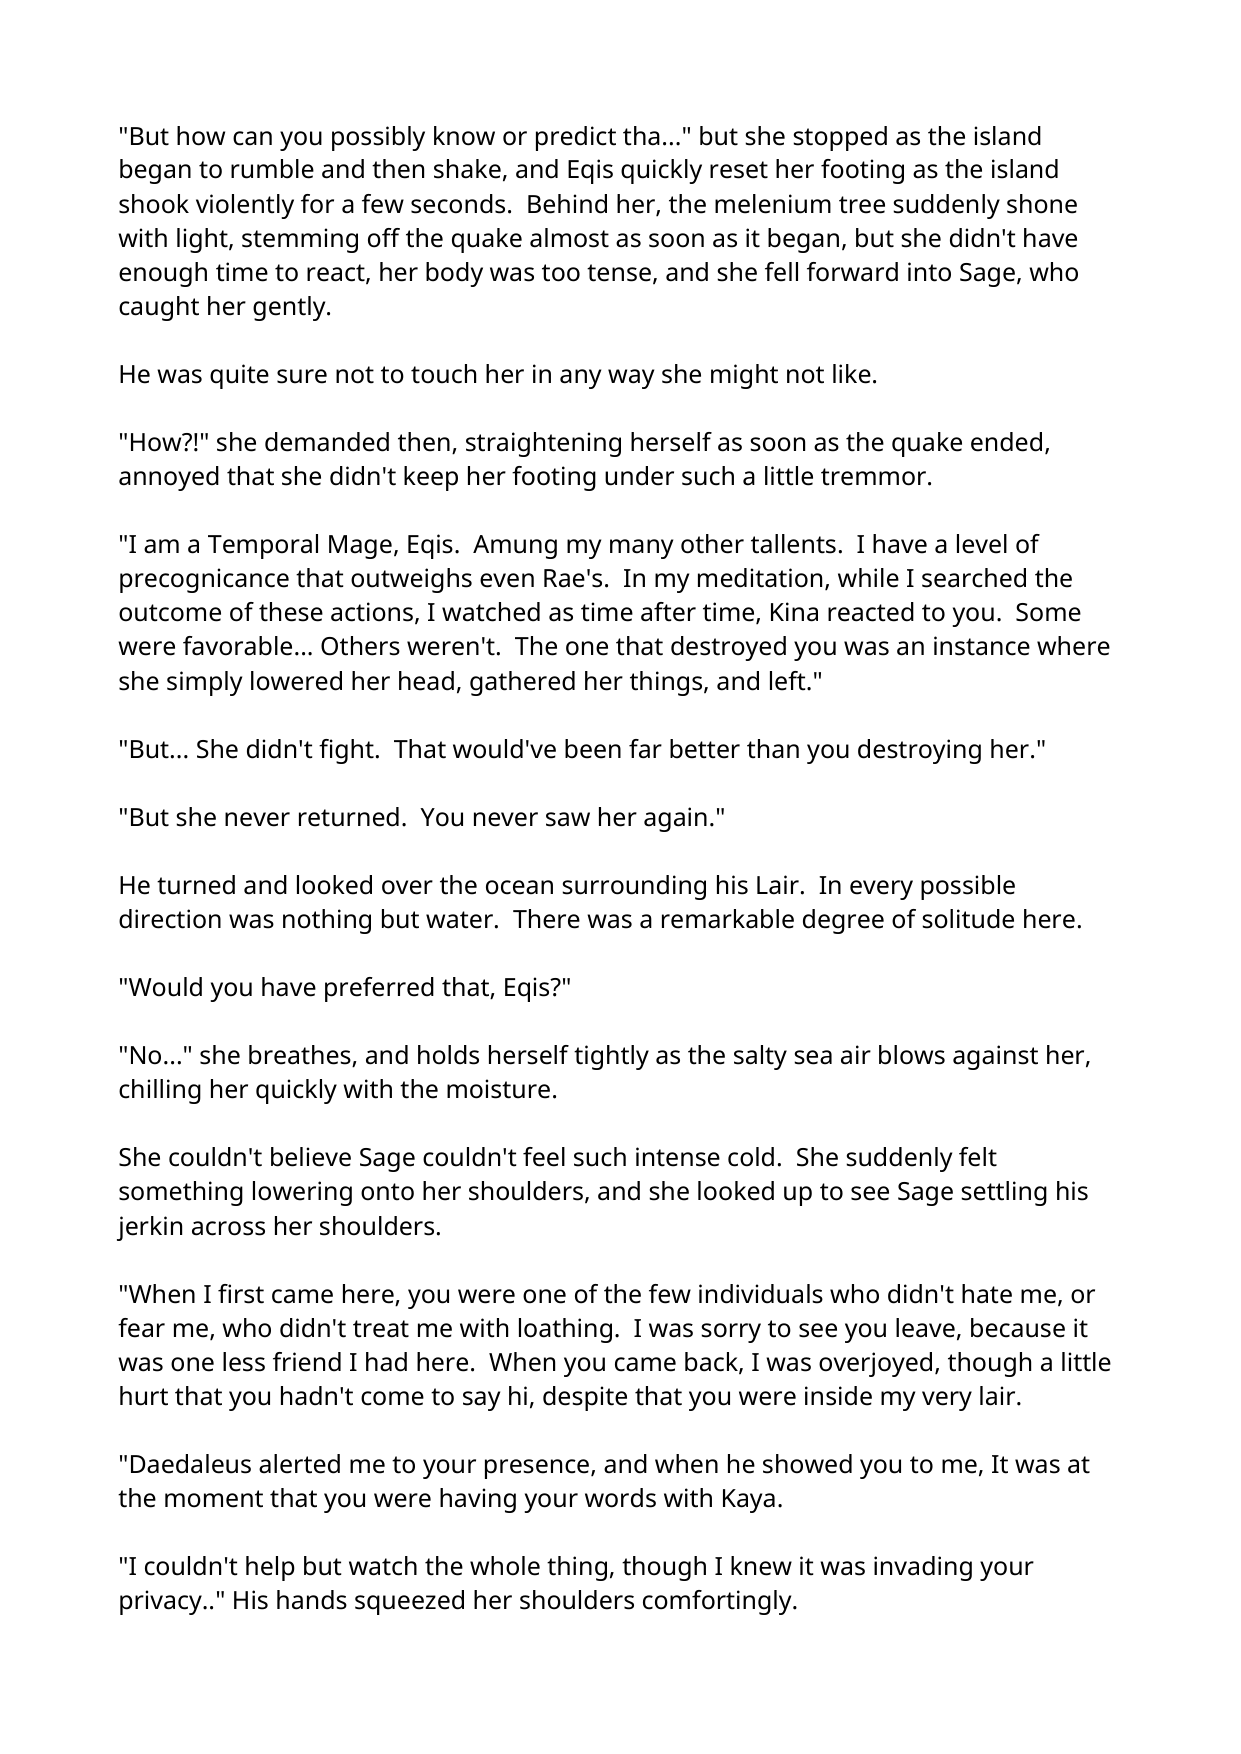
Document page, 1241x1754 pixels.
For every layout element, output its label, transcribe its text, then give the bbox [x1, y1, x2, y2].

text "No..." she breathes, and holds herself tightly as the salty sea air blows against her, chilling her quickly with the moisture. [118, 1038, 1122, 1106]
text "I am a Temporal Mage, Eqis. Amung my many other tallents. I have a level of precognicance that outweighs even Rae's. In my meditation, while I searched the outcome of these actions, I watched as time after time, Kina reacted to you. Some were favorable... Others weren't. The one that destroyed you was an instance where she simply lowered her head, gathered her things, and left." [118, 527, 1122, 697]
text He turned and looked over the ocean surrounding his Lair. In every possible direction was nothing but water. There was a remarkable degree of solitude here. [118, 867, 1122, 936]
text "I couldn't help but watch the whole thing, though I knew it was invading your privacy.." His hands squeezed her shoulders comfortingly. [118, 1549, 1122, 1617]
text He was quite sure not to touch her in any way she might not like. [118, 357, 1122, 391]
text She couldn't believe Sage couldn't feel such intense cold. She suddenly felt something lowering onto her shoulders, and she looked up to see Sage settling his jerkin across her shoulders. [118, 1140, 1122, 1242]
text "But how can you possibly know or predict tha..." but she stopped as the island began to rumble and then shake, and Eqis quickly reset her footing as the island shook violently for a few seconds. Behind her, the melenium tree suddenly shone with light, stemming off the quake almost as soon as it began, but she didn't have enough time to react, her body was too tense, and she fell forward into Sage, who caught her gently. [118, 118, 1122, 322]
text "How?!" she demanded then, straightening herself as soon as the quake ended, annoyed that she didn't keep her footing under such a little tremmor. [118, 425, 1122, 493]
text "But... She didn't fight. That would've been far better than you destroying her." [118, 731, 1122, 765]
text "But she never returned. You never saw her again." [118, 799, 1122, 833]
text "When I first came here, you were one of the few individuals who didn't hate me, or fear me, who didn't treat me with loathing. I was sorry to see you leave, because it was one less friend I had here. When you came back, I was overjoyed, though a little hurt that you hadn't come to say hi, despite that you were inside my very lair. [118, 1276, 1122, 1412]
text "Would you have preferred that, Eqis?" [118, 970, 1122, 1004]
text "Daedaleus alerted me to your presence, and when he showed you to me, It was at the moment that you were having your words with Kaya. [118, 1447, 1122, 1515]
